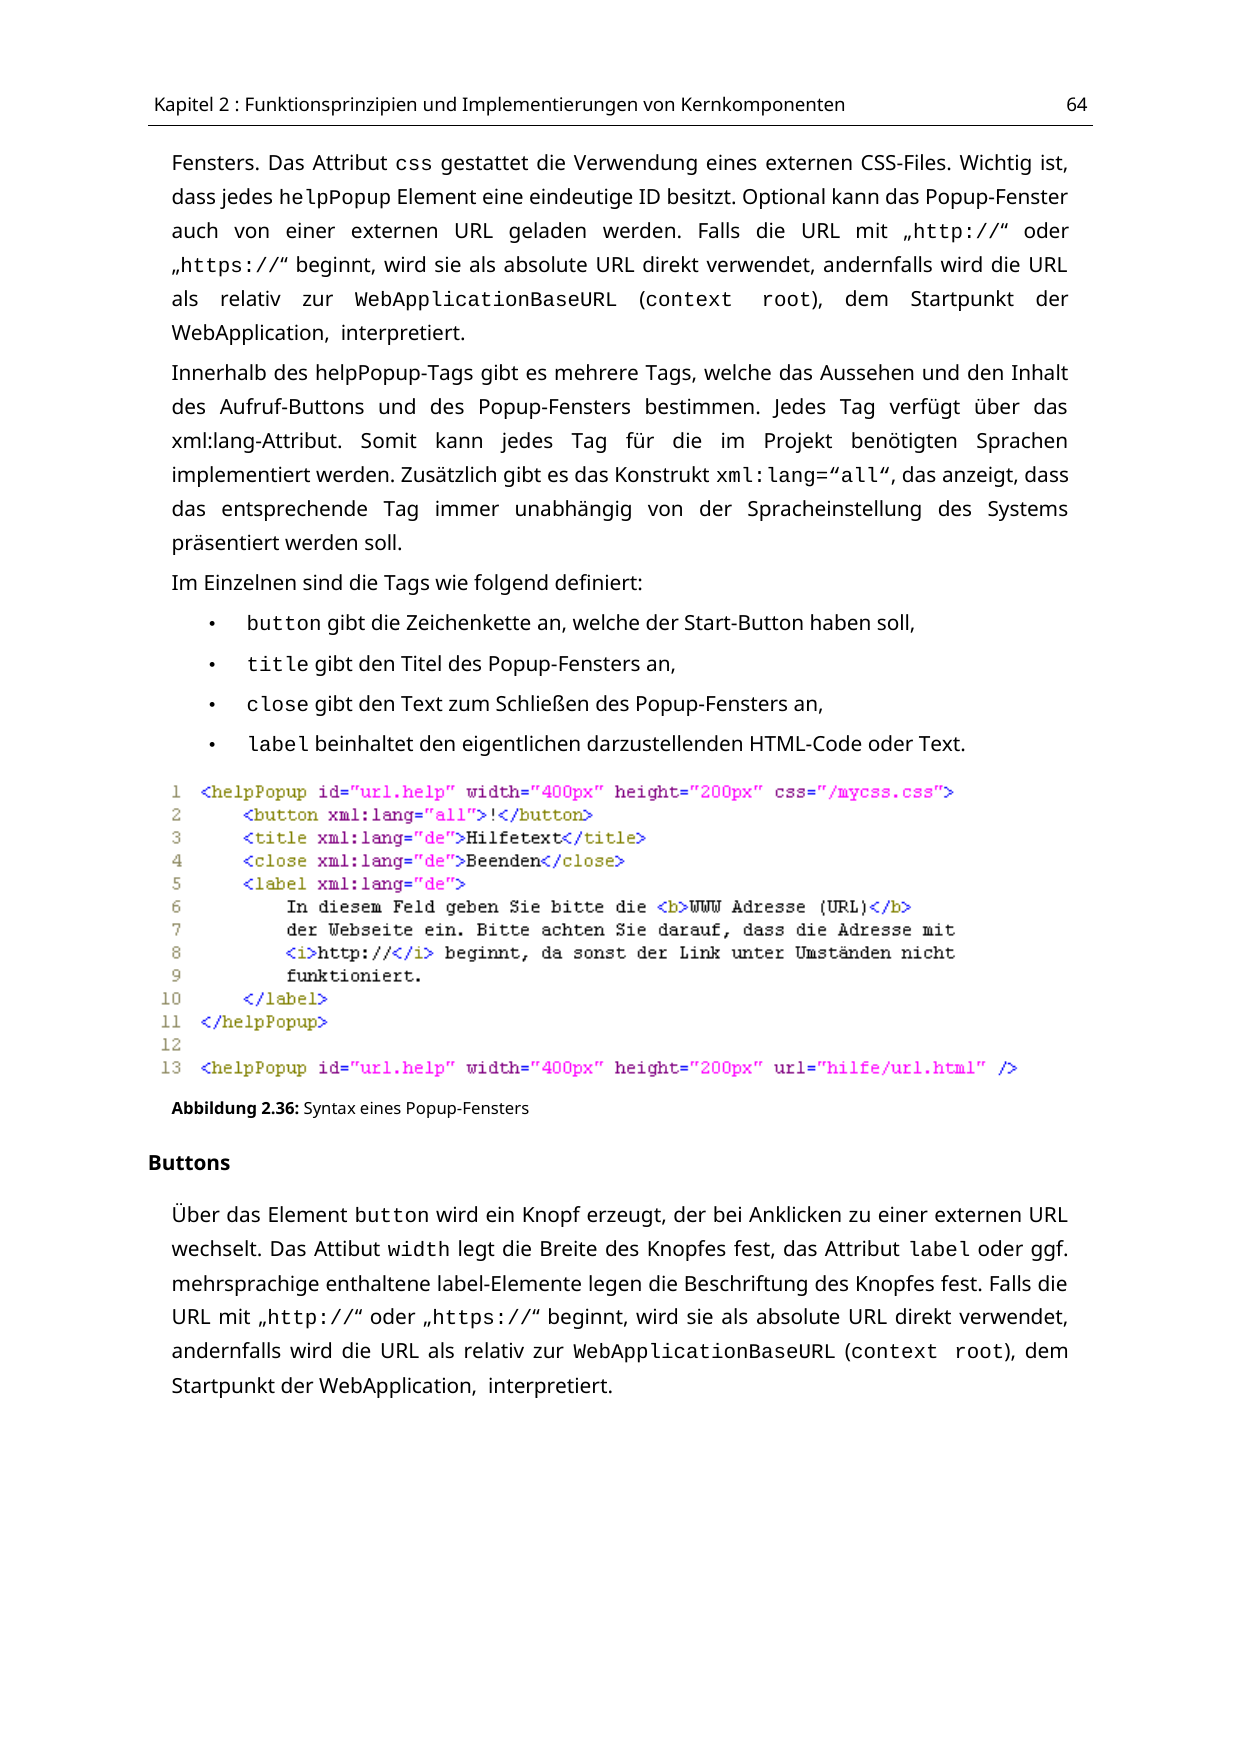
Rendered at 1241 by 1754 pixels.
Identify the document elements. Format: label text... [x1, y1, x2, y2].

list button gibt die Zeichenkette an, welche der Start-Button haben soll, [209, 608, 1069, 637]
text Abbildung 2.36: Syntax eines Popup-Fensters [171, 1080, 1022, 1119]
subtitle Buttons [148, 793, 1092, 1177]
list title gibt den Titel des Popup-Fensters an, [209, 649, 1069, 677]
list close gibt den Text zum Schließen des Popup-Fensters an, [209, 689, 1069, 718]
text Innerhalb des helpPopup-Tags gibt es mehrere Tags, welche das Aussehen und den Inhalt des Aufruf-Buttons und des Popup-Fensters bestimmen. Jedes Tag verfügt über das xml:lang-Attribut. Somit kann jedes Tag für die im Projekt benötigten Sprachen implementiert werden. Zusätzlich gibt es das Konstrukt xml:lang=“all“, das anzeigt, dass das entsprechende Tag immer unabhängig von der Spracheinstellung des Systems präsentiert werden soll. [171, 358, 1069, 556]
text Fensters. Das Attribut css gestattet die Verwendung eines externen CSS-Files. Wichtig ist, dass jedes helpPopup Element eine eindeutige ID besitzt. Optional kann das Popup-Fenster auch von einer externen URL geladen werden. Falls die URL mit „http://“ oder „https://“ beginnt, wird sie als absolute URL direkt verwendet, andernfalls wird die URL als relativ zur WebApplicationBaseURL (context root), dem Startpunkt der WebApplication, interpretiert. [171, 148, 1069, 347]
text Im Einzelnen sind die Tags wie folgend definiert: [171, 568, 1069, 596]
list label beinhaltet den eigentlichen darzustellenden HTML-Code oder Text. [209, 729, 1069, 758]
text Über das Element button wird ein Knopf erzeugt, der bei Anklicken zu einer externen URL wechselt. Das Attibut width legt die Breite des Knopfes fest, das Attribut label oder ggf. mehrsprachige enthaltene label-Elemente legen die Beschriftung des Knopfes fest. Falls die URL mit „http://“ oder „https://“ beginnt, wird sie als absolute URL direkt verwendet, andernfalls wird die URL als relativ zur WebApplicationBaseURL (context root), dem Startpunkt der WebApplication, interpretiert. [171, 1200, 1069, 1399]
